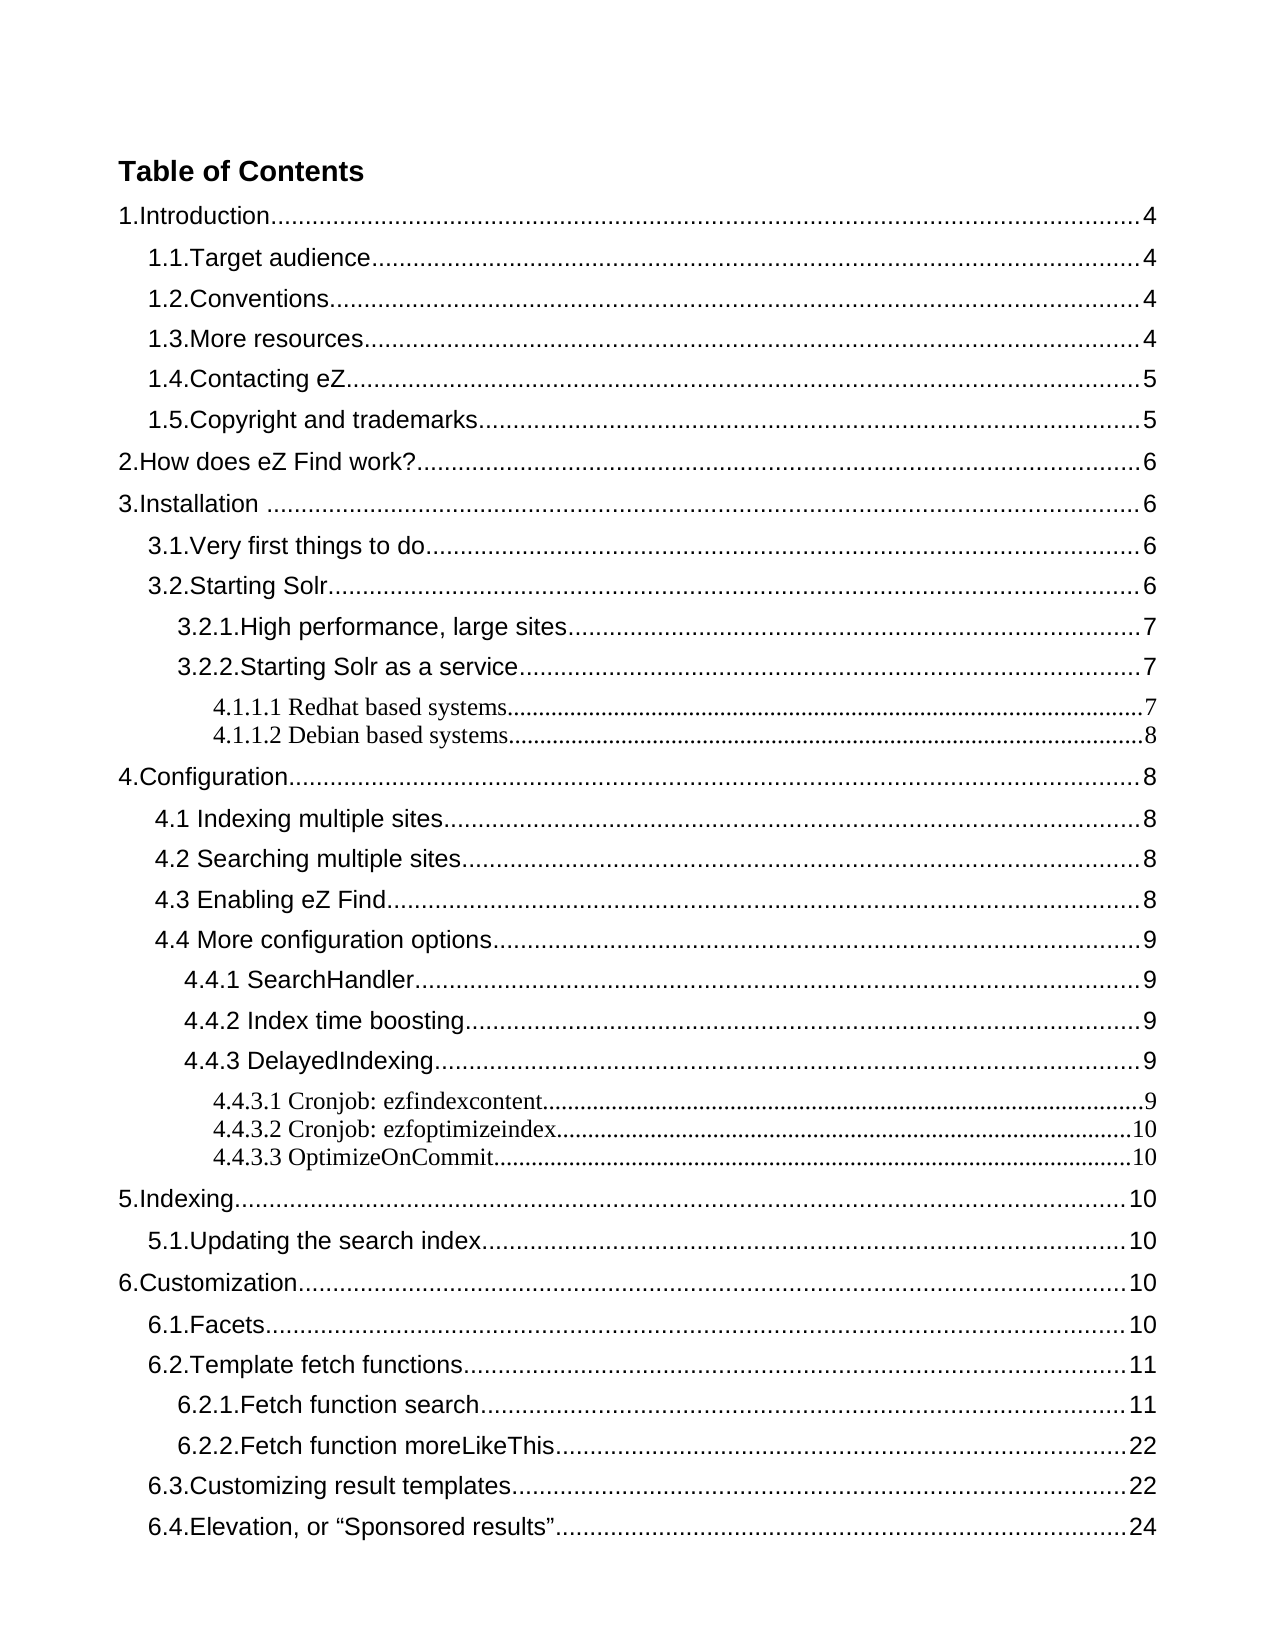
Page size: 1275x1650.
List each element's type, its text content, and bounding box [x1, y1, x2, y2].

text 1.2.Conventions 4 [148, 284, 1157, 312]
text 4.4.2 Index time boosting 9 [177, 1007, 1157, 1034]
text 4.4.1 SearchHandler 9 [177, 966, 1157, 994]
text 4.3 Enabling eZ Find 8 [148, 885, 1157, 913]
text 4.4.3.2 Cronjob: ezfoptimizeindex 10 [207, 1115, 1157, 1143]
text 1.Introduction 4 [118, 202, 1157, 230]
text 6.2.2.Fetch function moreLikeThis 22 [177, 1432, 1157, 1460]
text 3.2.Starting Solr 6 [148, 572, 1157, 600]
text 3.Installation 6 [118, 489, 1157, 517]
text 1.4.Contacting eZ 5 [148, 365, 1157, 393]
text 4.4.3.3 OptimizeOnCommit 10 [207, 1143, 1157, 1171]
text 4.4.3 DelayedIndexing 9 [177, 1047, 1157, 1075]
text 6.2.Template fetch functions 11 [148, 1351, 1157, 1379]
text 1.5.Copyright and trademarks 5 [148, 406, 1157, 433]
text 6.4.Elevation, or “Sponsored results” 24 [148, 1512, 1157, 1541]
text 4.Configuration 8 [118, 762, 1157, 791]
text 1.1.Target audience 4 [148, 244, 1157, 272]
text 4.4 More configuration options 9 [148, 926, 1157, 954]
text 5.1.Updating the search index 10 [148, 1226, 1157, 1254]
text 2.How does eZ Find work? 6 [118, 447, 1157, 476]
text 4.4.3.1 Cronjob: ezfindexcontent 9 [207, 1087, 1157, 1115]
text 4.1.1.2 Debian based systems 8 [207, 721, 1157, 748]
text 4.1.1.1 Redhat based systems 7 [207, 693, 1157, 721]
text 3.1.Very first things to do 6 [148, 531, 1157, 559]
text 3.2.1.High performance, large sites 7 [177, 612, 1157, 640]
text 5.Indexing 10 [118, 1184, 1157, 1212]
text 6.1.Facets 10 [148, 1310, 1157, 1338]
text 4.2 Searching multiple sites 8 [148, 845, 1157, 873]
text 3.2.2.Starting Solr as a service 7 [177, 653, 1157, 681]
text 6.Customization 10 [118, 1268, 1157, 1296]
text 6.3.Customizing result templates 22 [148, 1472, 1157, 1500]
text 1.3.More resources 4 [148, 325, 1157, 353]
subtitle Table of Contents [118, 155, 1157, 188]
text 6.2.1.Fetch function search 11 [177, 1391, 1157, 1419]
text 4.1 Indexing multiple sites 8 [148, 804, 1157, 832]
